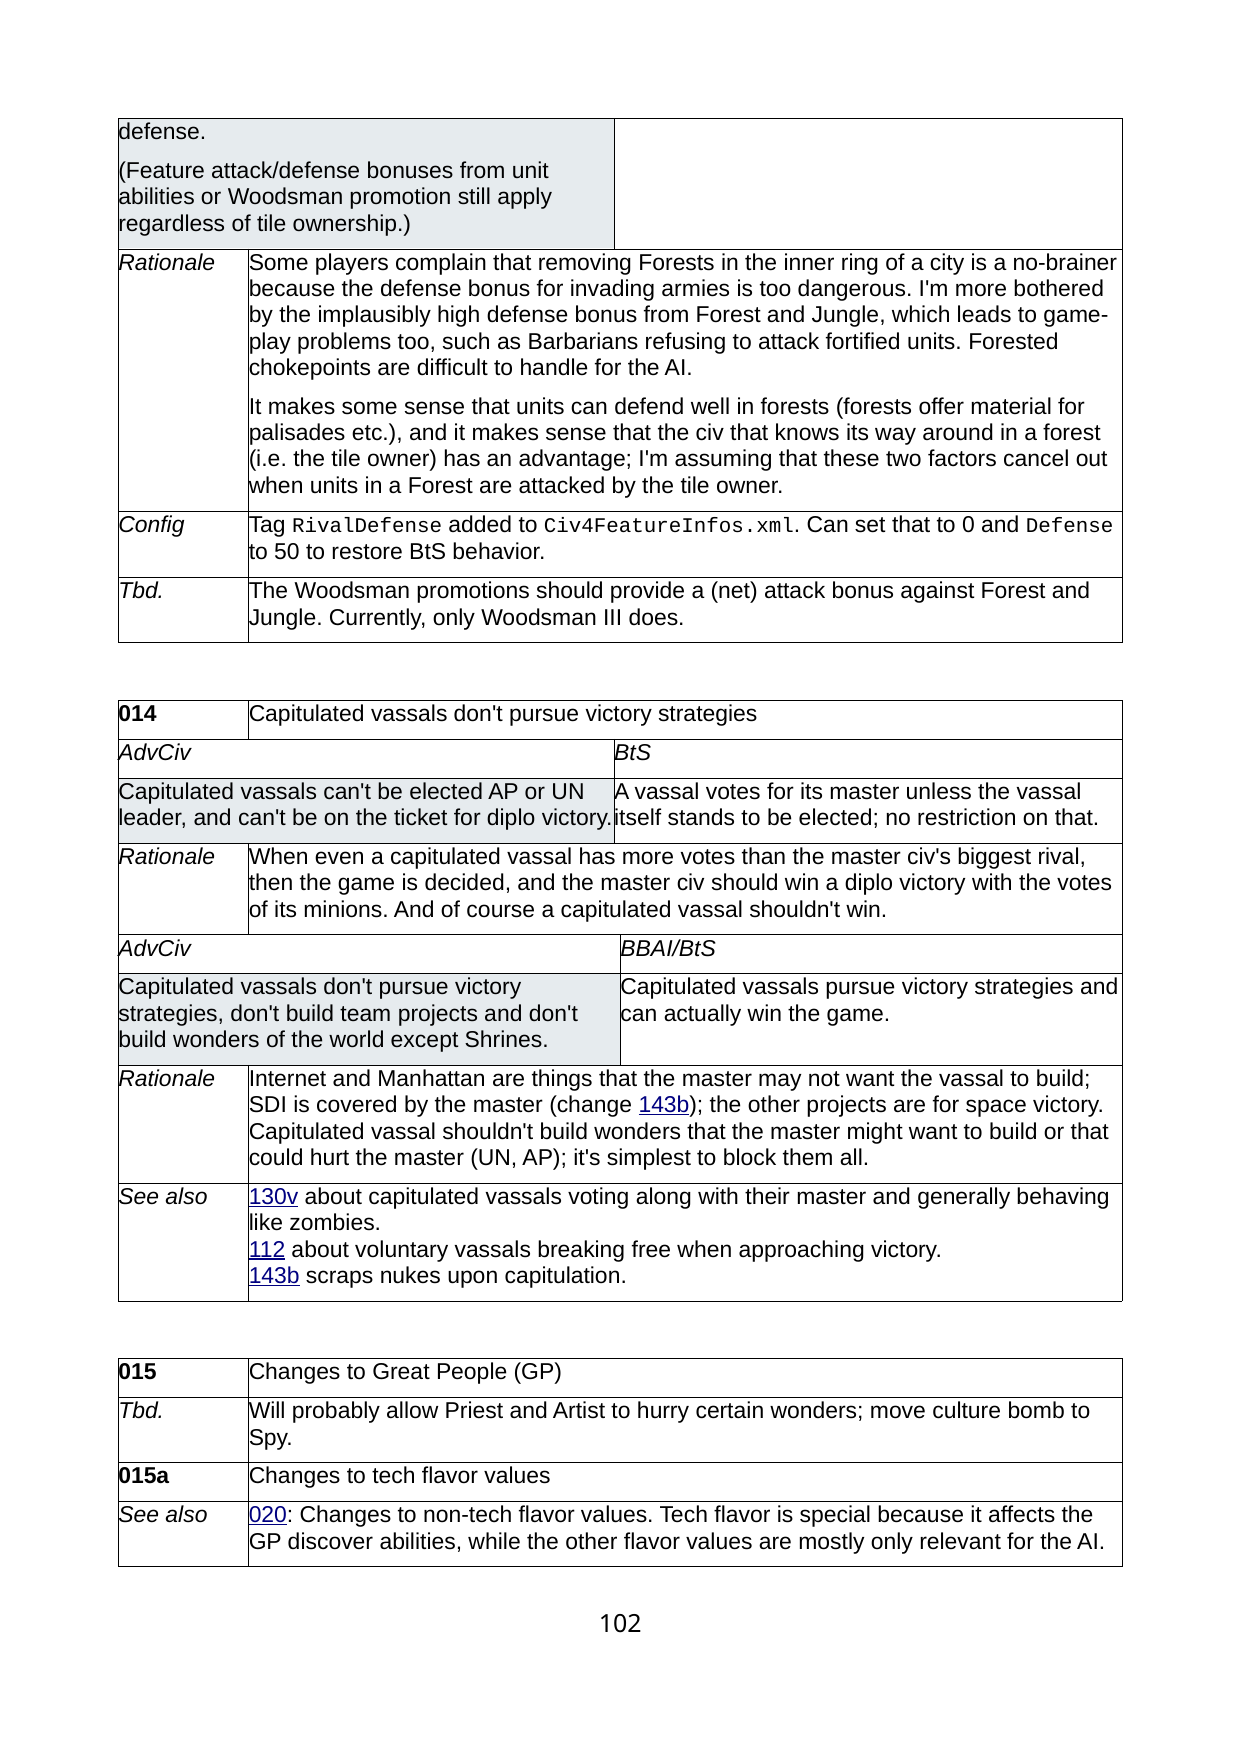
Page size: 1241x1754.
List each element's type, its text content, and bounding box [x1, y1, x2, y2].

table_cell A vassal votes for its master unless the vassal itself stands to be elected; no restriction on that. [615, 779, 1122, 843]
table_header Capitulated vassals don't pursue victory strategies [249, 701, 1122, 739]
table_cell See also [119, 1502, 248, 1566]
table_cell The Woodsman promotions should provide a (net) attack bonus against Forest and Jungle. Currently, only Woodsman III does. [249, 578, 1122, 642]
table_cell [615, 119, 1122, 248]
table_cell See also [119, 1184, 248, 1301]
table_cell Changes to tech flavor values [249, 1463, 1122, 1501]
table_cell Tbd. [119, 578, 248, 642]
table_cell Rationale [119, 1066, 248, 1183]
table_cell BtS [615, 740, 1122, 778]
table_cell Rationale [119, 844, 248, 934]
table_cell BBAI/BtS [621, 935, 1122, 973]
table_header 015 [119, 1359, 248, 1397]
table_cell 015a [119, 1463, 248, 1501]
table_cell Capitulated vassals can't be elected AP or UN leader, and can't be on the ticket for diplo victory. [119, 779, 614, 843]
table_cell Internet and Manhattan are things that the master may not want the vassal to build; SDI is covered by the master (change 143b); the other projects are for space victory. Capitulated vassal shouldn't build wonders that the master might want to build or that could hurt the master (UN, AP); it's simplest to block them all. [249, 1066, 1122, 1183]
table_cell Capitulated vassals pursue victory strategies and can actually win the game. [621, 974, 1122, 1065]
table_cell AdvCiv [119, 740, 614, 778]
table_cell Tag RivalDefense added to Civ4FeatureInfos.xml. Can set that to 0 and Defense to 50 to restore BtS behavior. [249, 512, 1122, 577]
table_cell Some players complain that removing Forests in the inner ring of a city is a no-brainer because the defense bonus for invading armies is too dangerous. I'm more bothered by the implausibly high defense bonus from Forest and Jungle, which leads to game­play problems too, such as Barbarians refusing to attack fortified units. Forested chokepoints are difficult to handle for the AI. It makes some sense that units can defend well in forests (forests offer material for palisades etc.), and it makes sense that the civ that knows its way around in a forest (i.e. the tile owner) has an advantage; I'm assuming that these two factors cancel out when units in a Forest are attacked by the tile owner. [249, 250, 1122, 511]
table_cell AdvCiv [119, 935, 620, 973]
table_cell Tbd. [119, 1398, 248, 1462]
table_cell 130v about capitulated vassals voting along with their master and generally behaving like zombies. 112 about voluntary vassals breaking free when approaching victory. 143b scraps nukes upon capitulation. [249, 1184, 1122, 1301]
table_header 014 [119, 701, 248, 739]
table_cell Will probably allow Priest and Artist to hurry certain wonders; move culture bomb to Spy. [249, 1398, 1122, 1462]
table_cell 020: Changes to non-tech flavor values. Tech flavor is special because it affects the GP discover abilities, while the other flavor values are mostly only relevant for the AI. [249, 1502, 1122, 1566]
table_cell Config [119, 512, 248, 577]
table_cell defense. (Feature attack/defense bonuses from unit abilities or Woodsman promotion still apply regardless of tile ownership.) [119, 119, 614, 248]
table_cell Rationale [119, 250, 248, 511]
table_cell Capitulated vassals don't pursue victory strategies, don't build team projects and don't build wonders of the world except Shrines. [119, 974, 620, 1065]
table_header Changes to Great People (GP) [249, 1359, 1122, 1397]
table_cell When even a capitulated vassal has more votes than the master civ's biggest rival, then the game is decided, and the master civ should win a diplo victory with the votes of its minions. And of course a capitulated vassal shouldn't win. [249, 844, 1122, 934]
